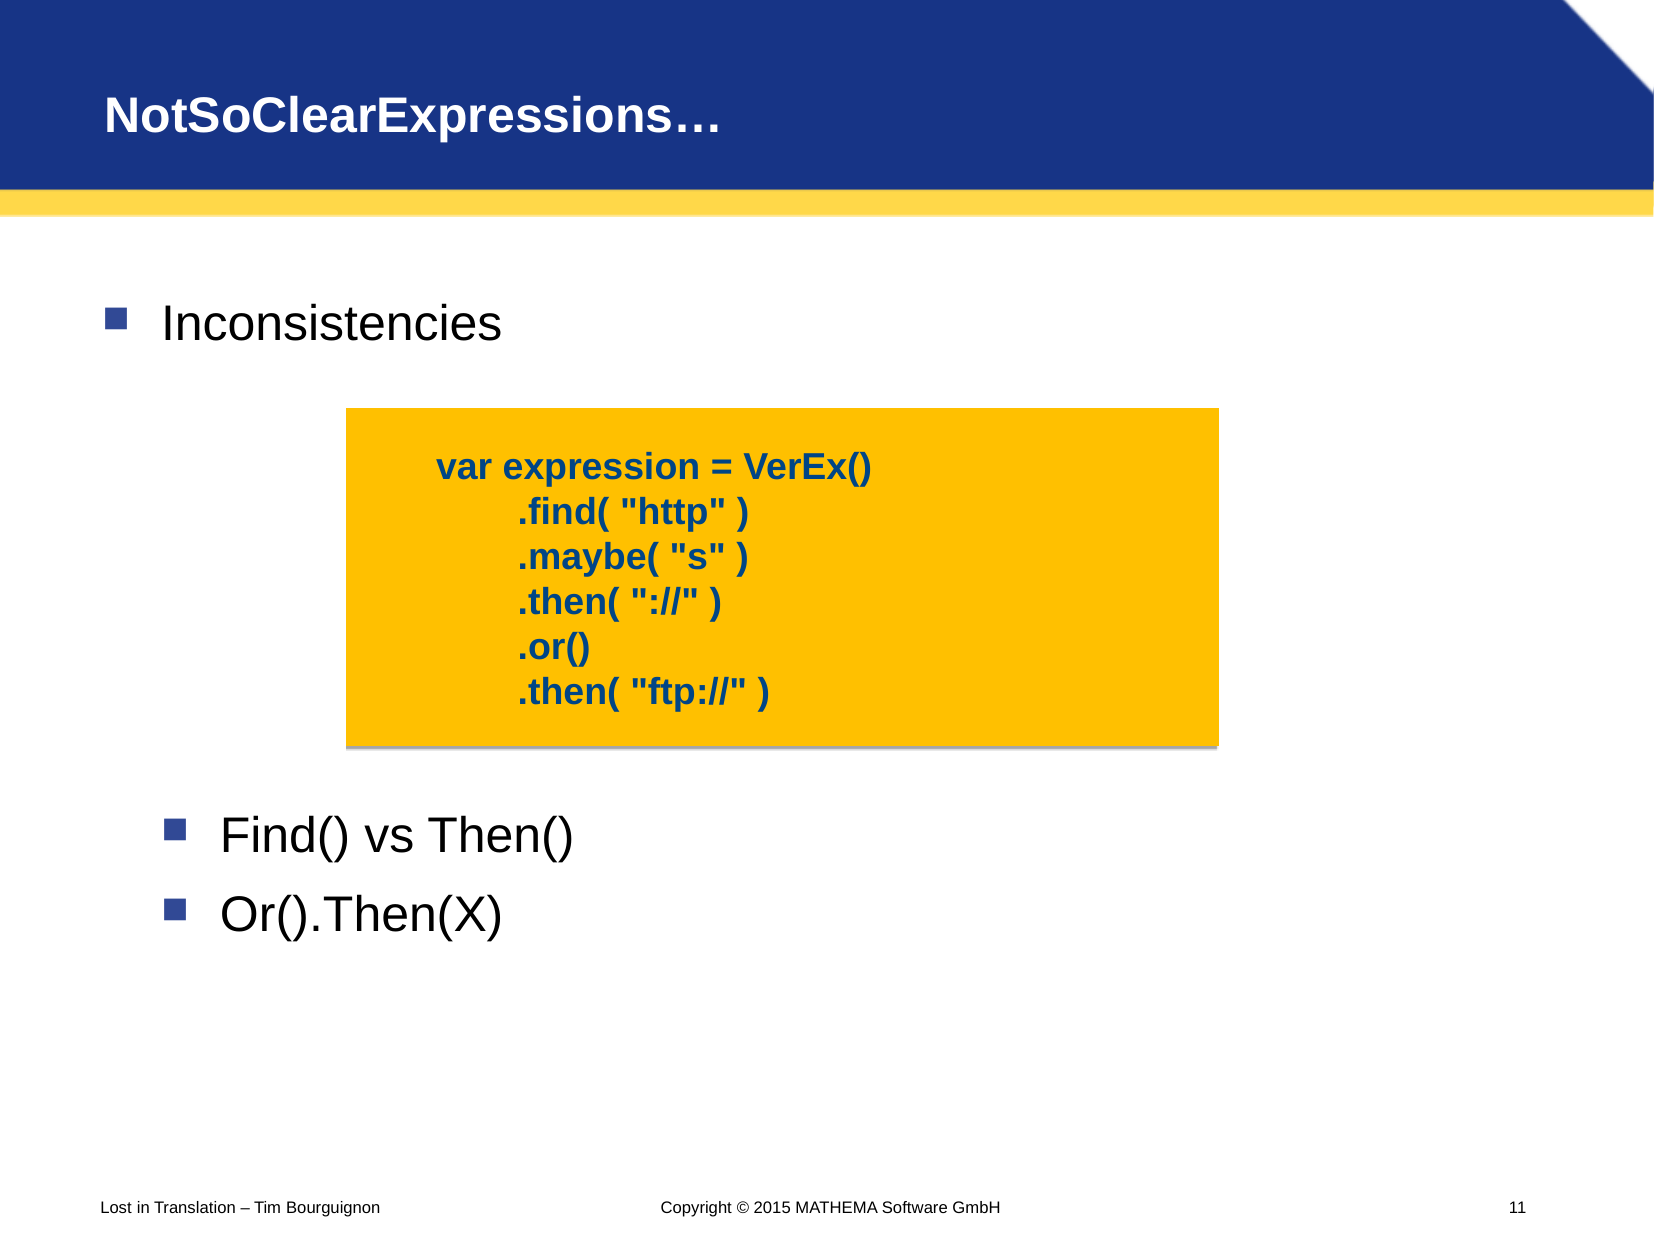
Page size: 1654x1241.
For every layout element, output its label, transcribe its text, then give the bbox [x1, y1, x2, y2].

title NotSoClearExpressions… [104, 69, 1176, 162]
picture [0, 0, 1654, 1241]
text_box var expression = VerEx() .find( "http" ) .maybe( "s" ) .then( "://" ) .or() .then( "ftp://" ) [346, 408, 1219, 746]
list Inconsistencies Find() vs Then() Or().Then(X) [101, 295, 1528, 1139]
